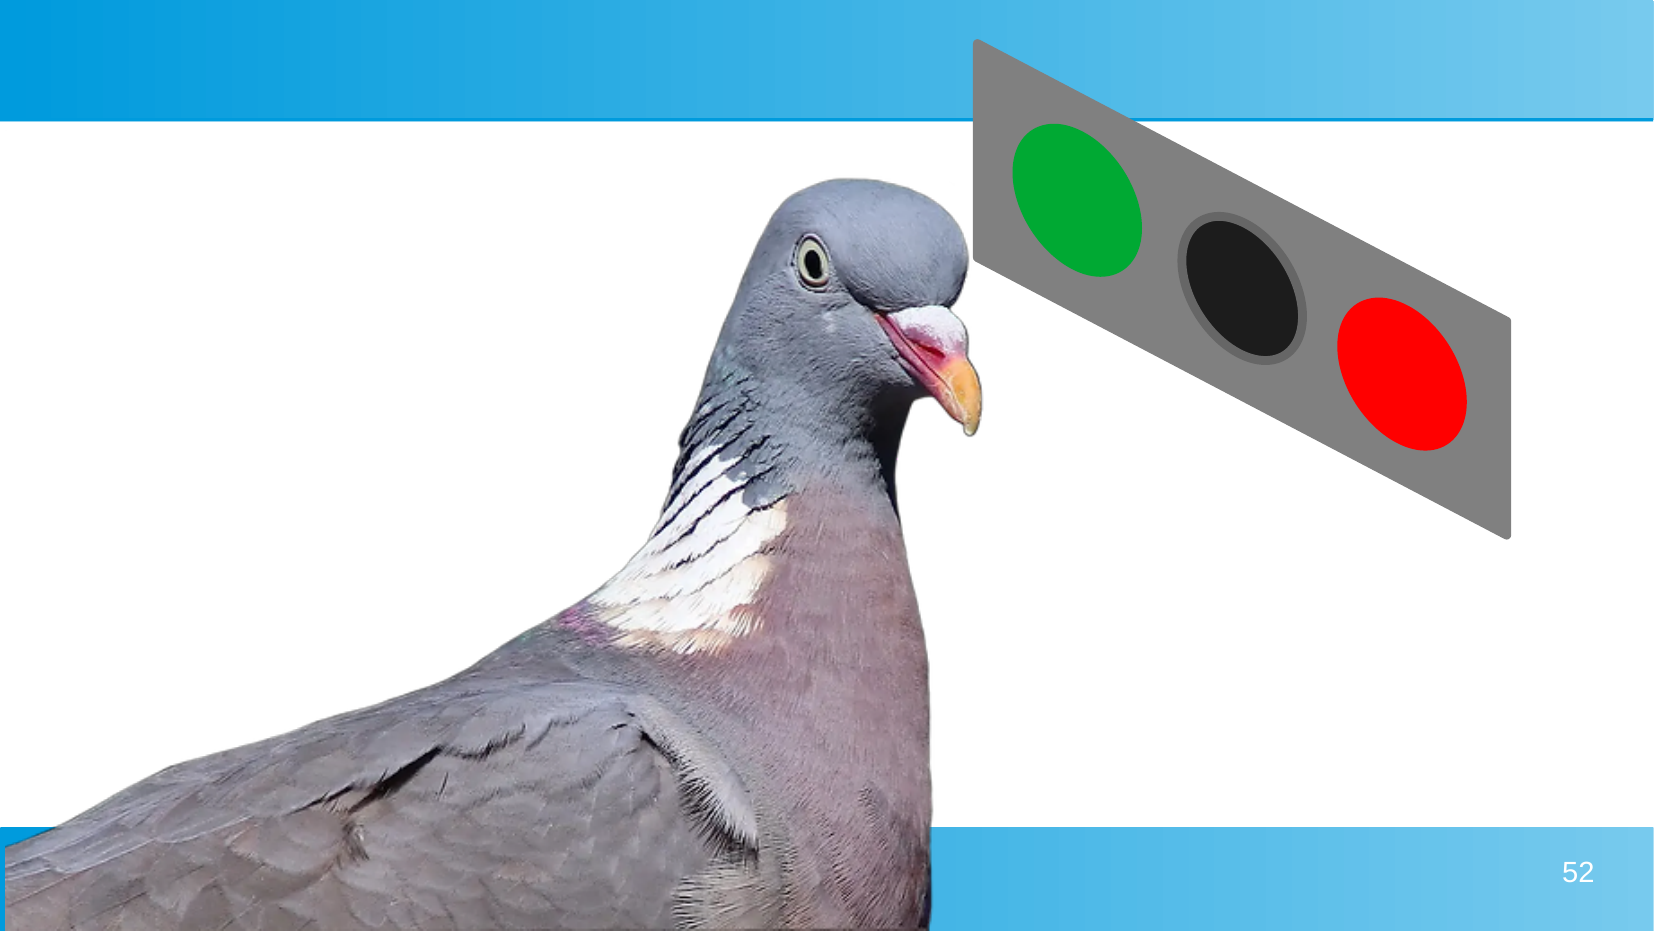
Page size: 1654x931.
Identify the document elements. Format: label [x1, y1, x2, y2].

text_box [977, 43, 1507, 536]
picture [5, 130, 1007, 931]
